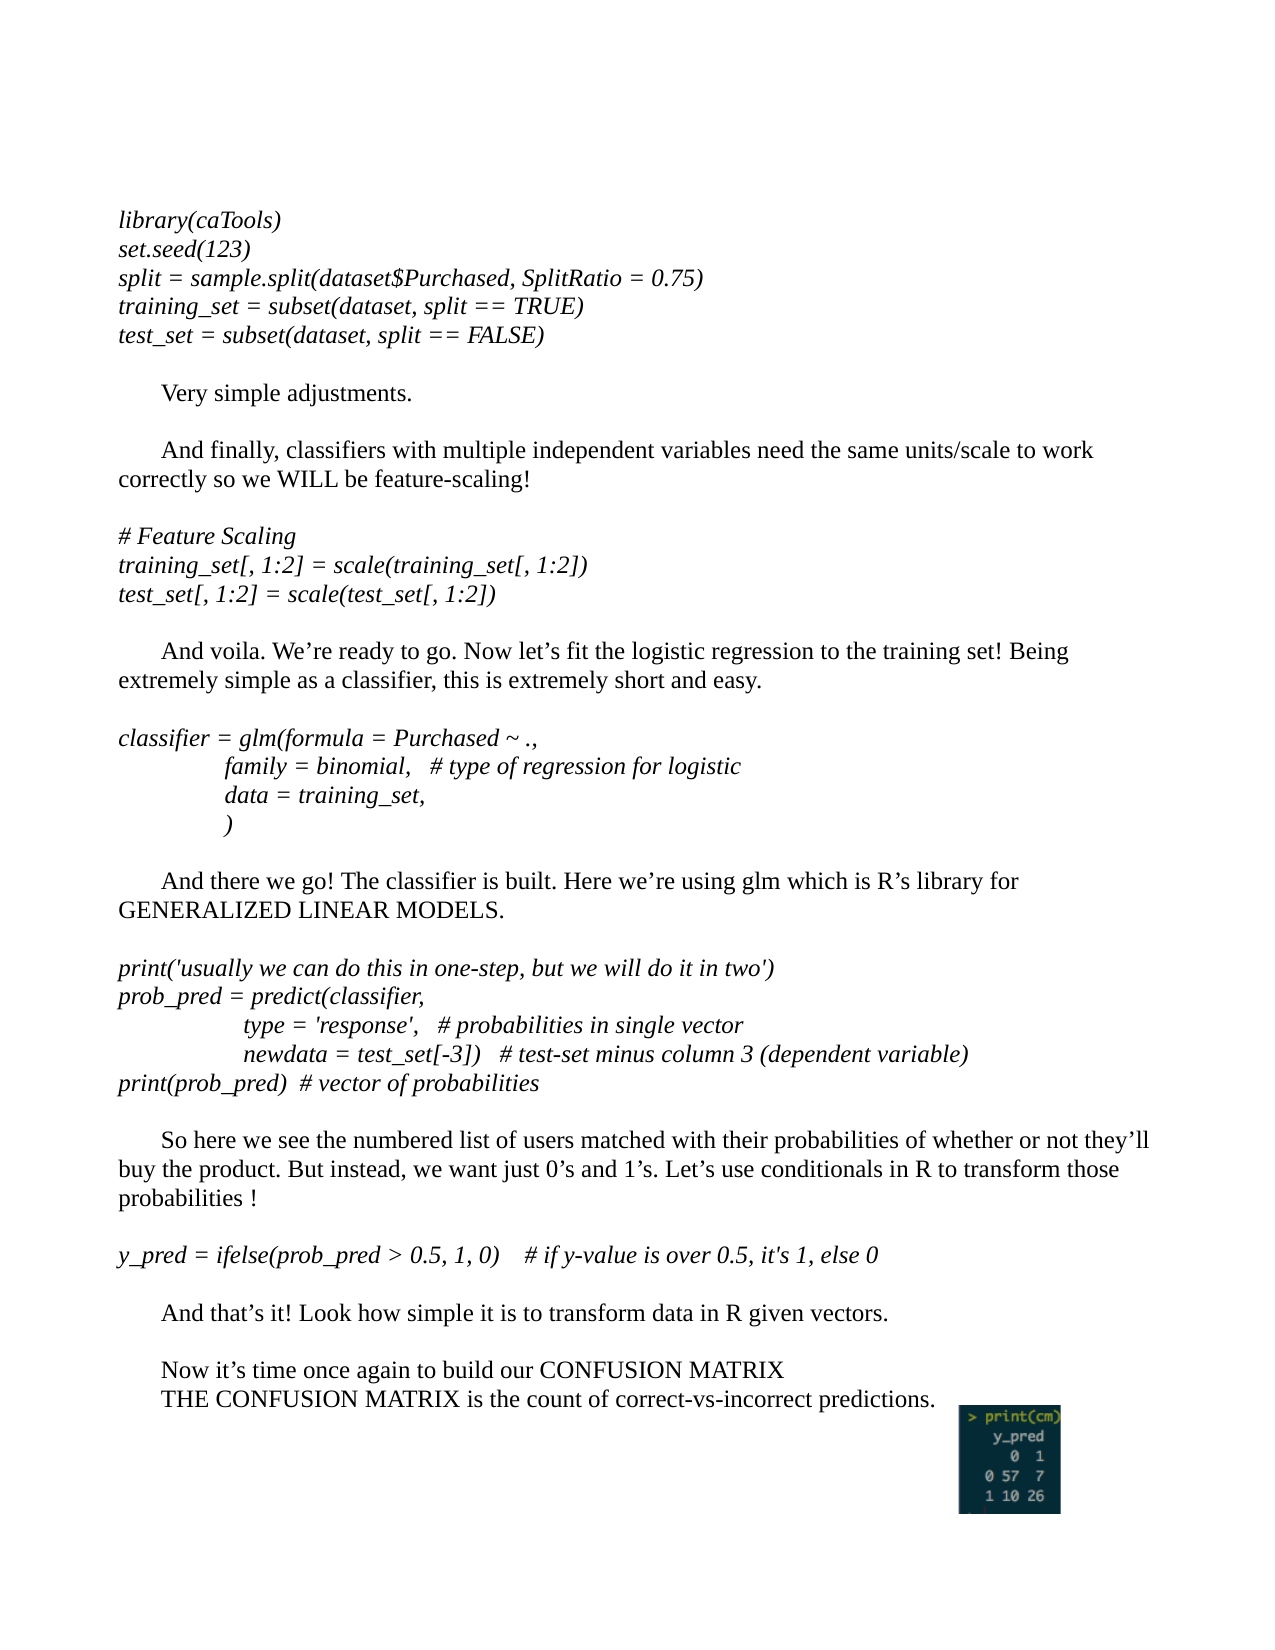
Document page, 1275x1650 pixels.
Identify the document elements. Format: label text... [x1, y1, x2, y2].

text And that’s it! Look how simple it is to transform data in R given vectors. [118, 1298, 1157, 1326]
picture [1037, 1414, 1052, 1422]
text library(caTools) [118, 205, 1157, 234]
text y_pred = ifelse(prob_pred > 0.5, 1, 0) # if y-value is over 0.5, it's 1, else 0 [118, 1240, 1157, 1269]
picture [986, 1410, 1036, 1424]
text Very simple adjustments. [118, 378, 1157, 406]
text type = 'response', # probabilities in single vector [118, 1010, 1157, 1039]
text And voila. We’re ready to go. Now let’s fit the logistic regression to the training set! Being extremely simple as a classifier, this is extremely short and easy. [118, 636, 1157, 694]
picture [1037, 1471, 1044, 1481]
text data = training_set, [118, 780, 1157, 809]
text Now it’s time once again to build our CONFUSION MATRIX [118, 1355, 1157, 1384]
text prob_pred = predict(classifier, [118, 981, 1157, 1010]
text set.seed(123) [118, 234, 1157, 263]
text ) [118, 809, 1157, 838]
text family = binomial, # type of regression for logistic [118, 751, 1157, 780]
picture [1003, 1430, 1044, 1444]
picture [1053, 1410, 1061, 1424]
text print(prob_pred) # vector of probabilities [118, 1068, 1157, 1096]
picture [969, 1414, 976, 1421]
text And there we go! The classifier is built. Here we’re using glm which is R’s library for GENERALIZED LINEAR MODELS. [118, 866, 1157, 924]
picture [986, 1491, 994, 1501]
text training_set[, 1:2] = scale(training_set[, 1:2]) [118, 550, 1157, 579]
text training_set = subset(dataset, split == TRUE) [118, 291, 1157, 320]
picture [993, 1433, 1002, 1444]
picture [1029, 1490, 1044, 1502]
text classifier = glm(formula = Purchased ~ ., [118, 723, 1157, 751]
text test_set[, 1:2] = scale(test_set[, 1:2]) [118, 579, 1157, 608]
text print('usually we can do this in one-step, but we will do it in two') [118, 953, 1157, 981]
picture [1003, 1490, 1019, 1502]
text THE CONFUSION MATRIX is the count of correct-vs-incorrect predictions. [118, 1384, 1157, 1413]
text And finally, classifiers with multiple independent variables need the same units/scale to work correctly so we WILL be feature-scaling! # Feature Scaling [118, 435, 1157, 550]
text test_set = subset(dataset, split == FALSE) [118, 320, 1157, 349]
picture [1011, 1450, 1019, 1462]
picture [985, 1470, 994, 1482]
text So here we see the numbered list of users matched with their probabilities of whether or not they’ll buy the product. But instead, we want just 0’s and 1’s. Let’s use conditionals in R to transform those probabilities ! [118, 1125, 1157, 1211]
text newdata = test_set[-3]) # test-set minus column 3 (dependent variable) [118, 1039, 1157, 1068]
picture [1003, 1471, 1019, 1482]
text split = sample.split(dataset$Purchased, SplitRatio = 0.75) [118, 263, 1157, 291]
picture [1037, 1451, 1044, 1461]
